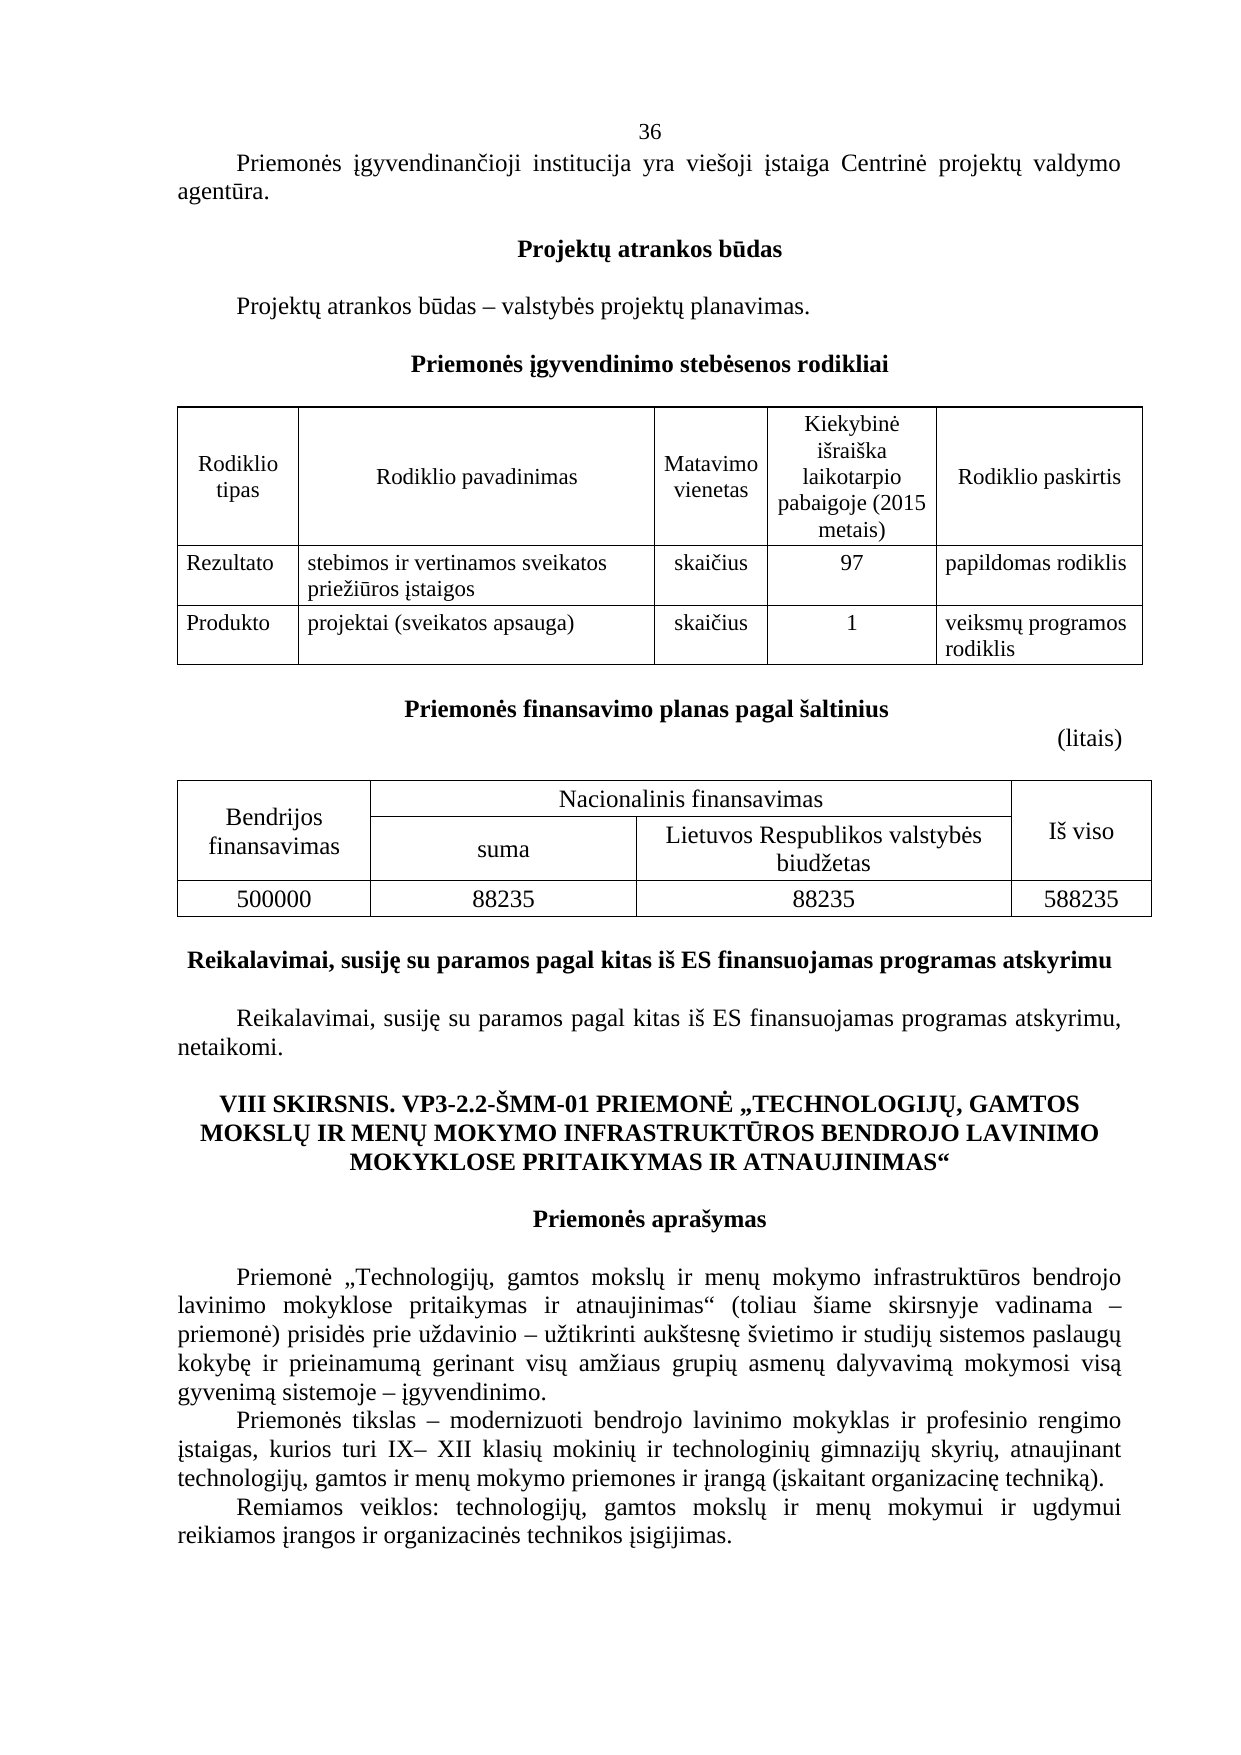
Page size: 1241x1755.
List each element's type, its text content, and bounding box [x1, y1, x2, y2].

text (litais) [177, 723, 1122, 751]
table_header Kiekybinė išraiška laikotarpio pabaigoje (2015 metais) [768, 408, 936, 545]
table_cell 500000 [178, 881, 370, 916]
table_cell Lietuvos Respublikos valstybės biudžetas [637, 817, 1011, 880]
table_cell veiksmų programos rodiklis [937, 606, 1142, 664]
table_cell Produkto [178, 606, 298, 664]
text Projektų atrankos būdas – valstybės projektų planavimas. [177, 291, 1122, 320]
table_cell skaičius [655, 606, 767, 664]
text Projektų atrankos būdas [177, 234, 1122, 263]
table_header Iš viso [1012, 781, 1151, 880]
text Priemonė „Technologijų, gamtos mokslų ir menų mokymo infrastruktūros bendrojo lavinimo mokyklose pritaikymas ir atnaujinimas“ (toliau šiame skirsnyje vadinama – priemonė) prisidės prie uždavinio – užtikrinti aukštesnę švietimo ir studijų sistemos paslaugų kokybę ir prieinamumą gerinant visų amžiaus grupių asmenų dalyvavimą mokymosi visą gyvenimą sistemoje – įgyvendinimo. [177, 1262, 1122, 1406]
table_header Rodiklio tipas [178, 408, 298, 545]
table_cell Rezultato [178, 546, 298, 604]
text Priemonės finansavimo planas pagal šaltinius [177, 694, 1122, 723]
table_cell 588235 [1012, 881, 1151, 916]
text Priemonės aprašymas [177, 1204, 1122, 1233]
text Priemonės įgyvendinimo stebėsenos rodikliai [177, 349, 1122, 378]
table_cell stebimos ir vertinamos sveikatos priežiūros įstaigos [299, 546, 654, 604]
table_cell suma [371, 817, 636, 880]
table_header Matavimo vienetas [655, 408, 767, 545]
text Priemonės įgyvendinančioji institucija yra viešoji įstaiga Centrinė projektų valdymo agentūra. [177, 148, 1122, 205]
table_cell 88235 [371, 881, 636, 916]
text Reikalavimai, susiję su paramos pagal kitas iš ES finansuojamas programas atskyrimu [177, 946, 1122, 974]
table_cell skaičius [655, 546, 767, 604]
table_cell 1 [768, 606, 936, 664]
text Remiamos veiklos: technologijų, gamtos mokslų ir menų mokymui ir ugdymui reikiamos įrangos ir organizacinės technikos įsigijimas. [177, 1492, 1122, 1549]
text Priemonės tikslas – modernizuoti bendrojo lavinimo mokyklas ir profesinio rengimo įstaigas, kurios turi IX– XII klasių mokinių ir technologinių gimnazijų skyrių, atnaujinant technologijų, gamtos ir menų mokymo priemones ir įrangą (įskaitant organizacinę techniką). [177, 1406, 1122, 1492]
table_header Rodiklio paskirtis [937, 408, 1142, 545]
table_cell 97 [768, 546, 936, 604]
table_cell projektai (sveikatos apsauga) [299, 606, 654, 664]
table_header Bendrijos finansavimas [178, 781, 370, 880]
text Reikalavimai, susiję su paramos pagal kitas iš ES finansuojamas programas atskyrimu, netaikomi. [177, 1003, 1122, 1061]
text VIII SKIRSNIS. VP3-2.2-ŠMM-01 PRIEMONĖ „TECHNOLOGIJŲ, GAMTOS MOKSLŲ IR MENŲ MOKYMO INFRASTRUKTŪROS BENDROJO LAVINIMO MOKYKLOSE PRITAIKYMAS IR ATNAUJINIMAS“ [177, 1089, 1122, 1176]
table_cell papildomas rodiklis [937, 546, 1142, 604]
table_cell 88235 [637, 881, 1011, 916]
table_header Nacionalinis finansavimas [371, 781, 1011, 816]
table_header Rodiklio pavadinimas [299, 408, 654, 545]
